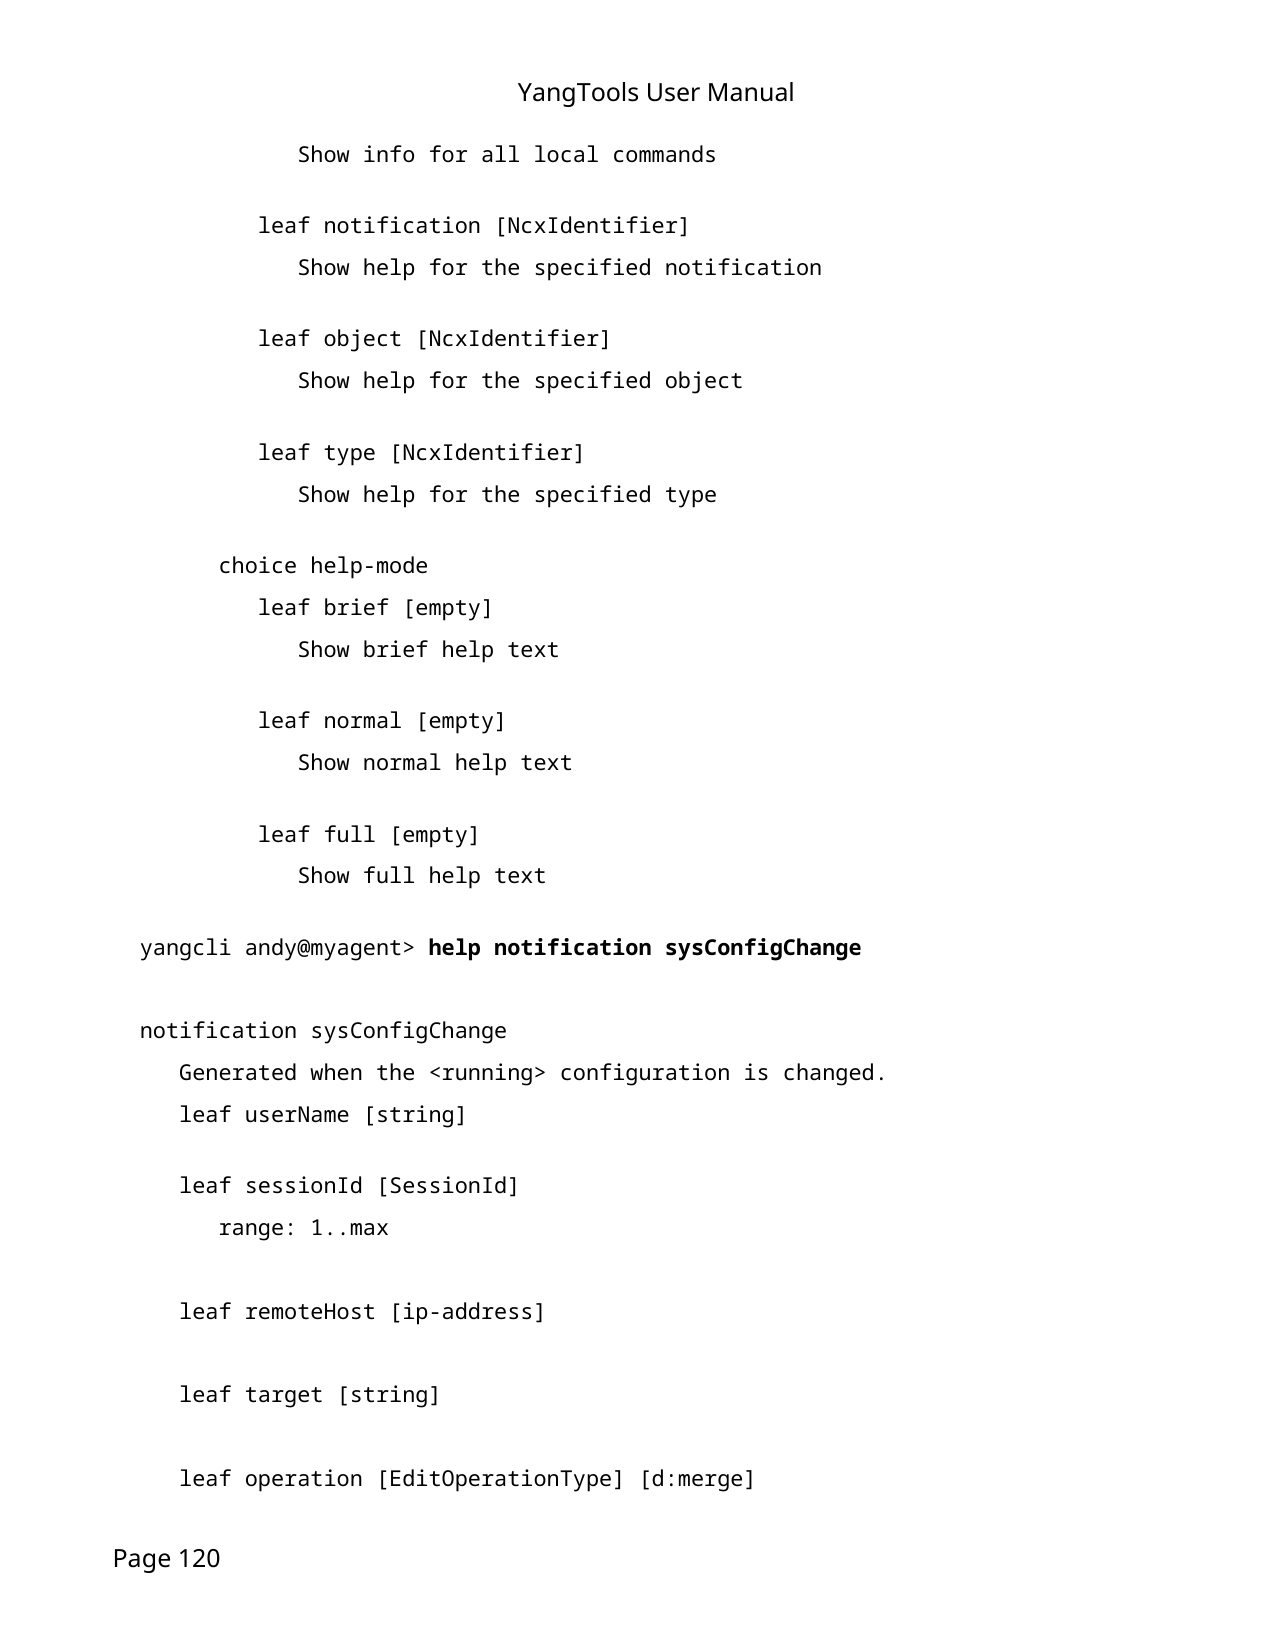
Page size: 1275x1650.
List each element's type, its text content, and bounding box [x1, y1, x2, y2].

text leaf operation [EditOperationType] [d:merge] [139, 1463, 1200, 1493]
text leaf normal [empty] [139, 705, 1200, 735]
text Show help for the specified notification [139, 252, 1200, 311]
text leaf sessionId [SessionId] [139, 1171, 1200, 1200]
text Show brief help text [139, 634, 1200, 693]
text notification sysConfigChange [139, 1015, 1200, 1045]
text choice help-mode [139, 550, 1200, 580]
text leaf userName [string] [139, 1099, 1200, 1158]
text leaf notification [NcxIdentifier] [139, 210, 1200, 240]
text Generated when the <running> configuration is changed. [139, 1057, 1200, 1087]
text Show full help text [139, 860, 1200, 920]
text Show help for the specified object [139, 365, 1200, 425]
text range: 1..max [139, 1212, 1200, 1242]
text leaf type [NcxIdentifier] [139, 437, 1200, 467]
text leaf target [string] [139, 1379, 1200, 1409]
text leaf object [NcxIdentifier] [139, 323, 1200, 353]
text Show help for the specified type [139, 478, 1200, 538]
text Show normal help text [139, 747, 1200, 807]
text leaf brief [empty] [139, 592, 1200, 622]
text leaf remoteHost [ip-address] [139, 1296, 1200, 1326]
text Show info for all local commands [139, 138, 1200, 198]
text leaf full [empty] [139, 818, 1200, 848]
text yangcli andy@myagent> help notification sysConfigChange [139, 932, 1200, 962]
